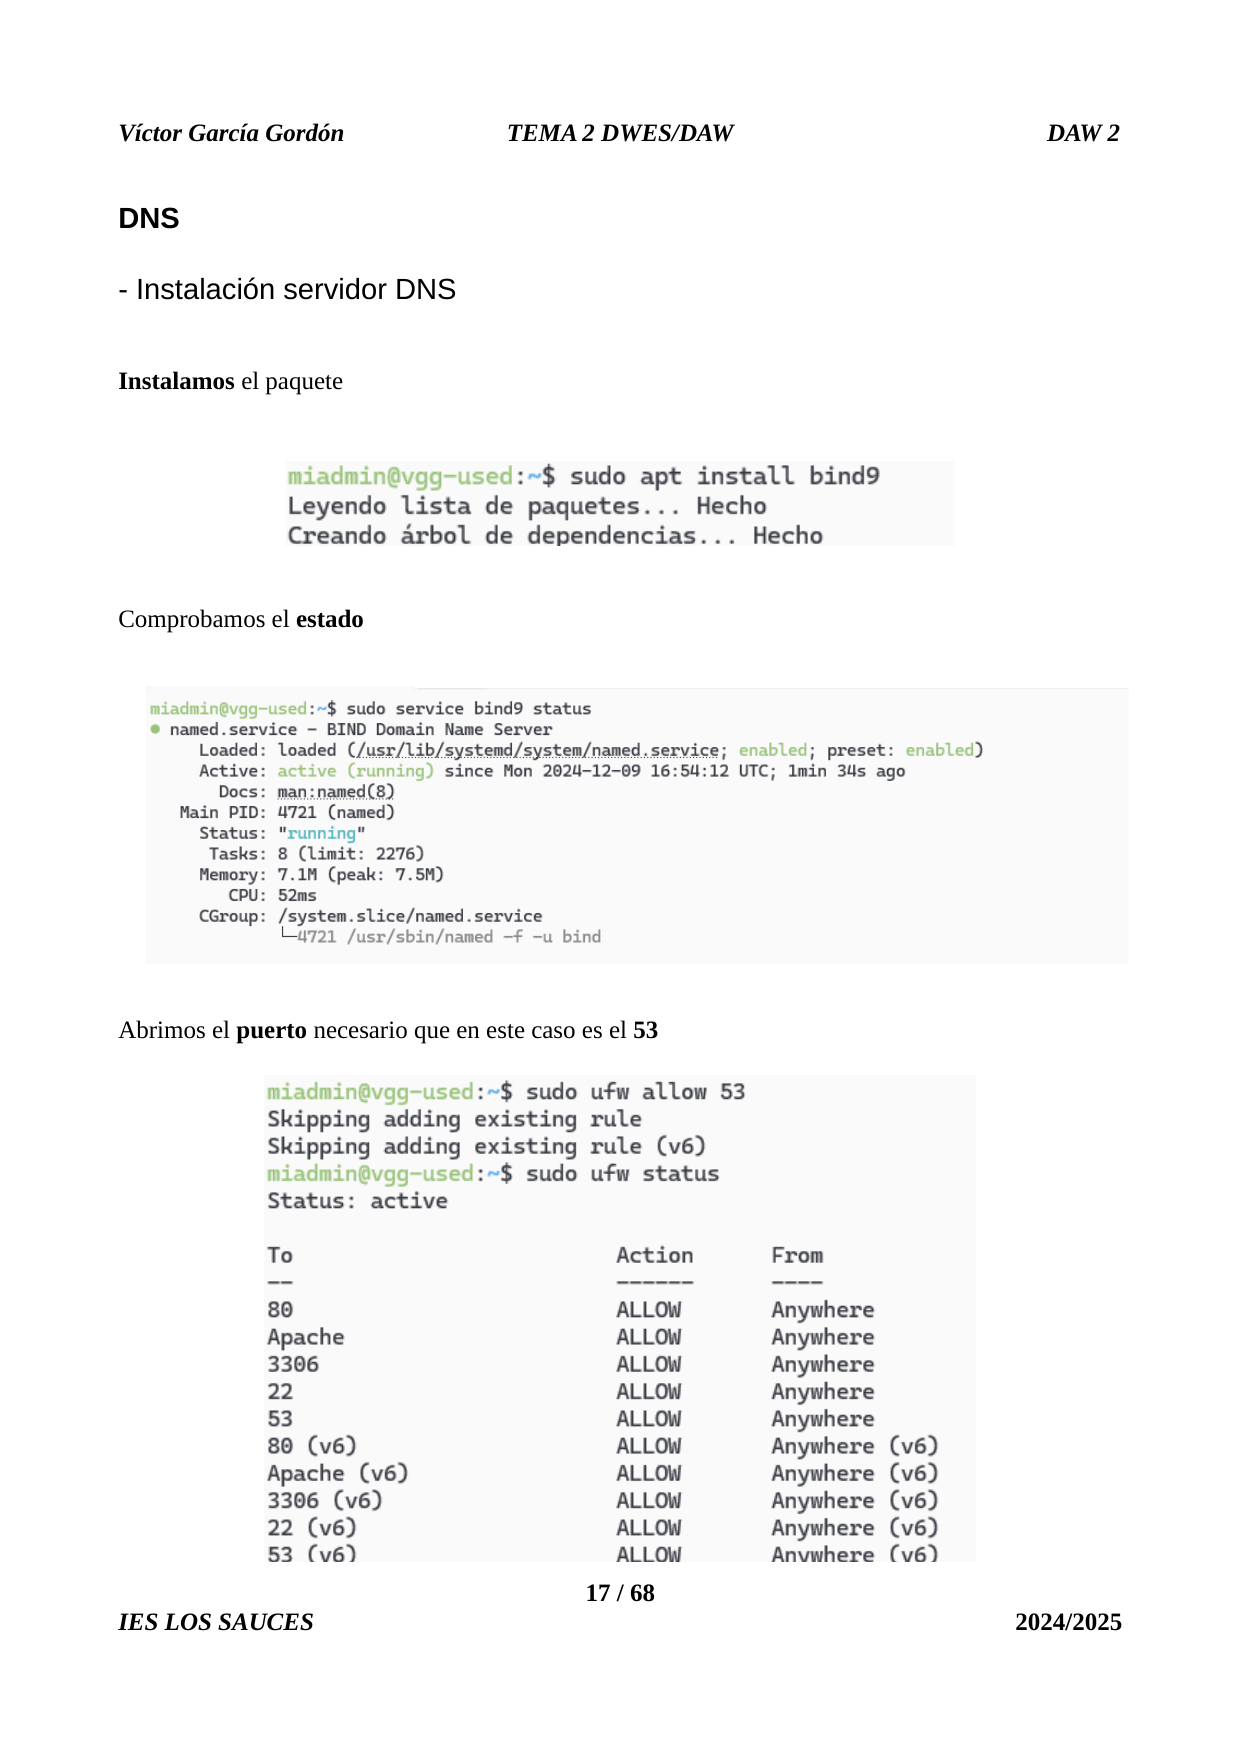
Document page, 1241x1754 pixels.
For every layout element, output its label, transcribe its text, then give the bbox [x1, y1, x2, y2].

picture [146, 686, 1129, 964]
subtitle DNS [118, 201, 1122, 235]
picture [285, 461, 955, 546]
text Comprobamos el estado [118, 604, 1122, 633]
subtitle - Instalación servidor DNS [118, 272, 1122, 306]
picture [263, 1075, 977, 1562]
text Abrimos el puerto necesario que en este caso es el 53 [118, 1015, 1122, 1044]
text Instalamos el paquete [118, 366, 1122, 395]
